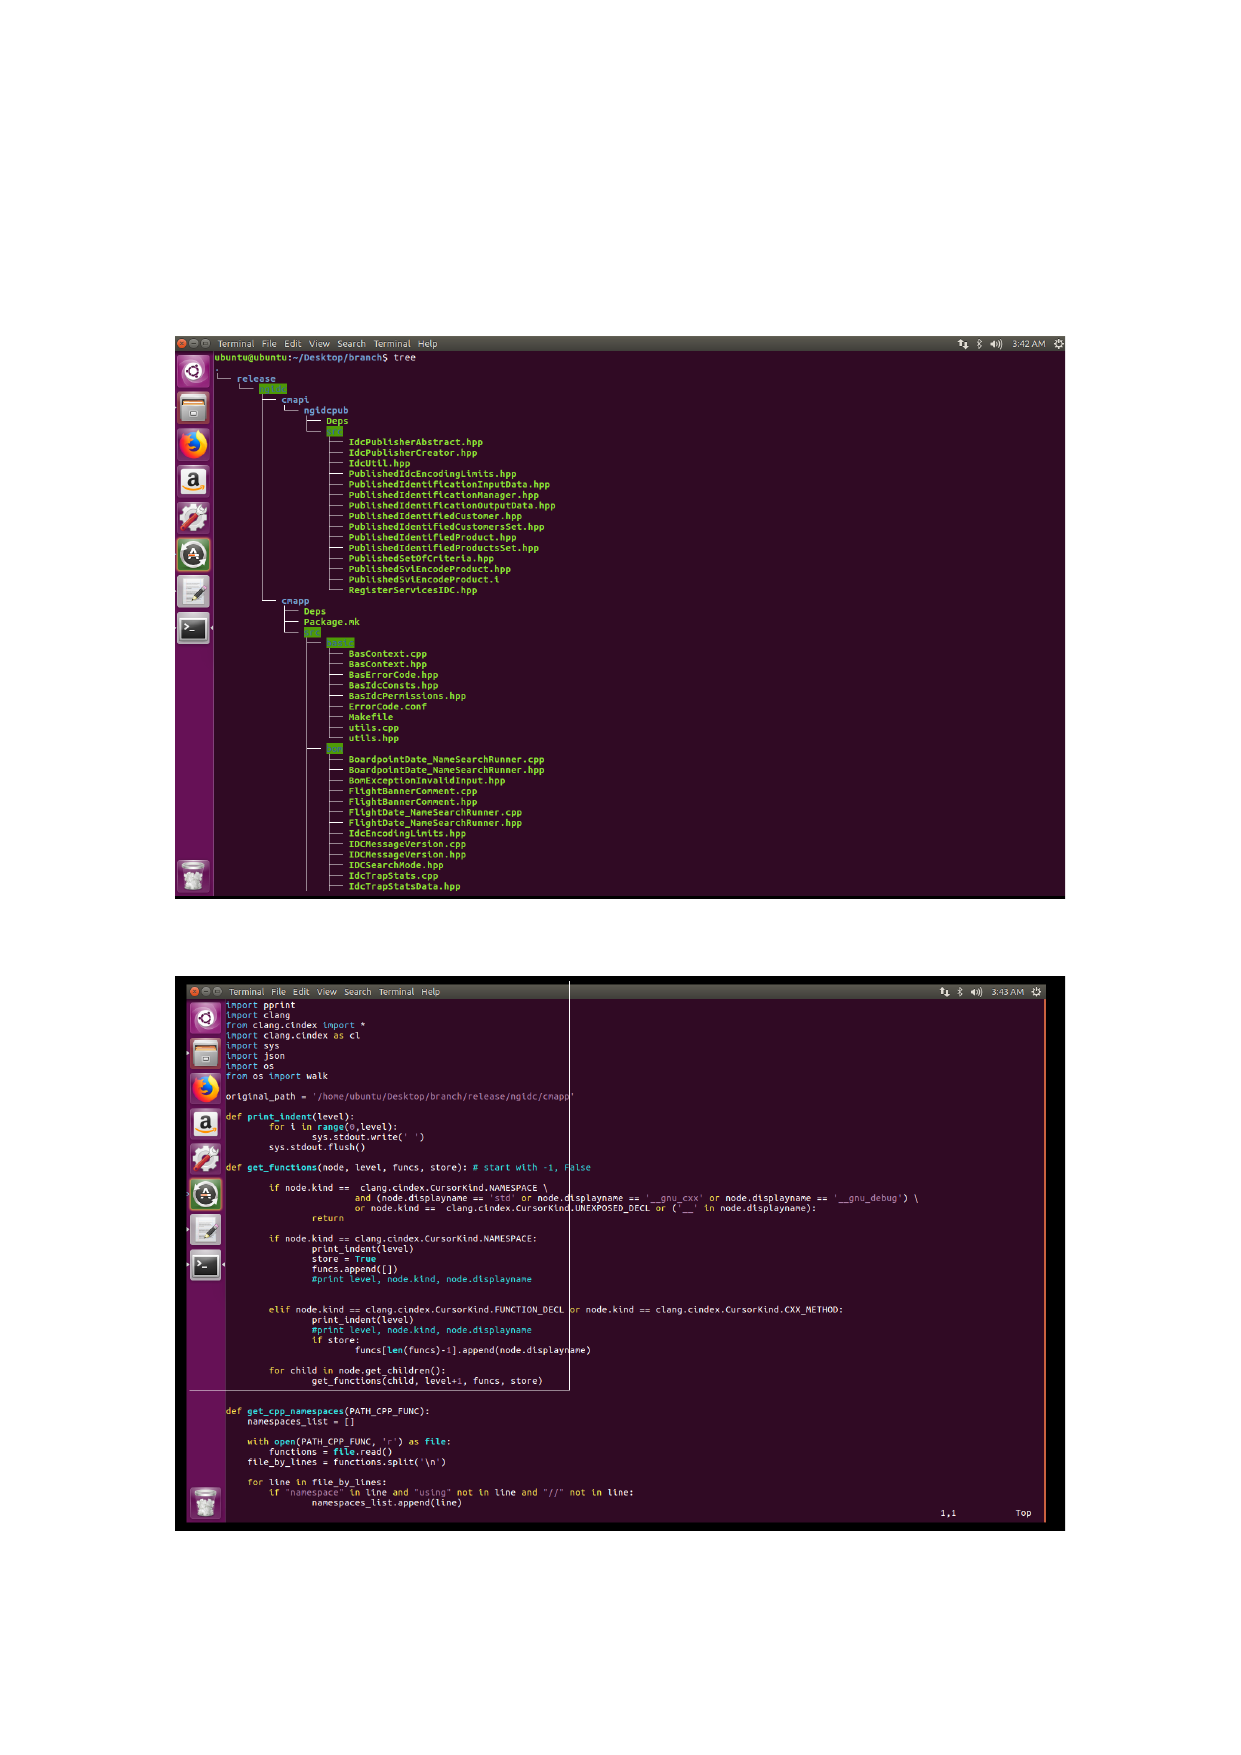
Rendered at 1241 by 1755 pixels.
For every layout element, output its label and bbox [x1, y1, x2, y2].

picture [175, 336, 1066, 899]
picture [175, 976, 1066, 1531]
